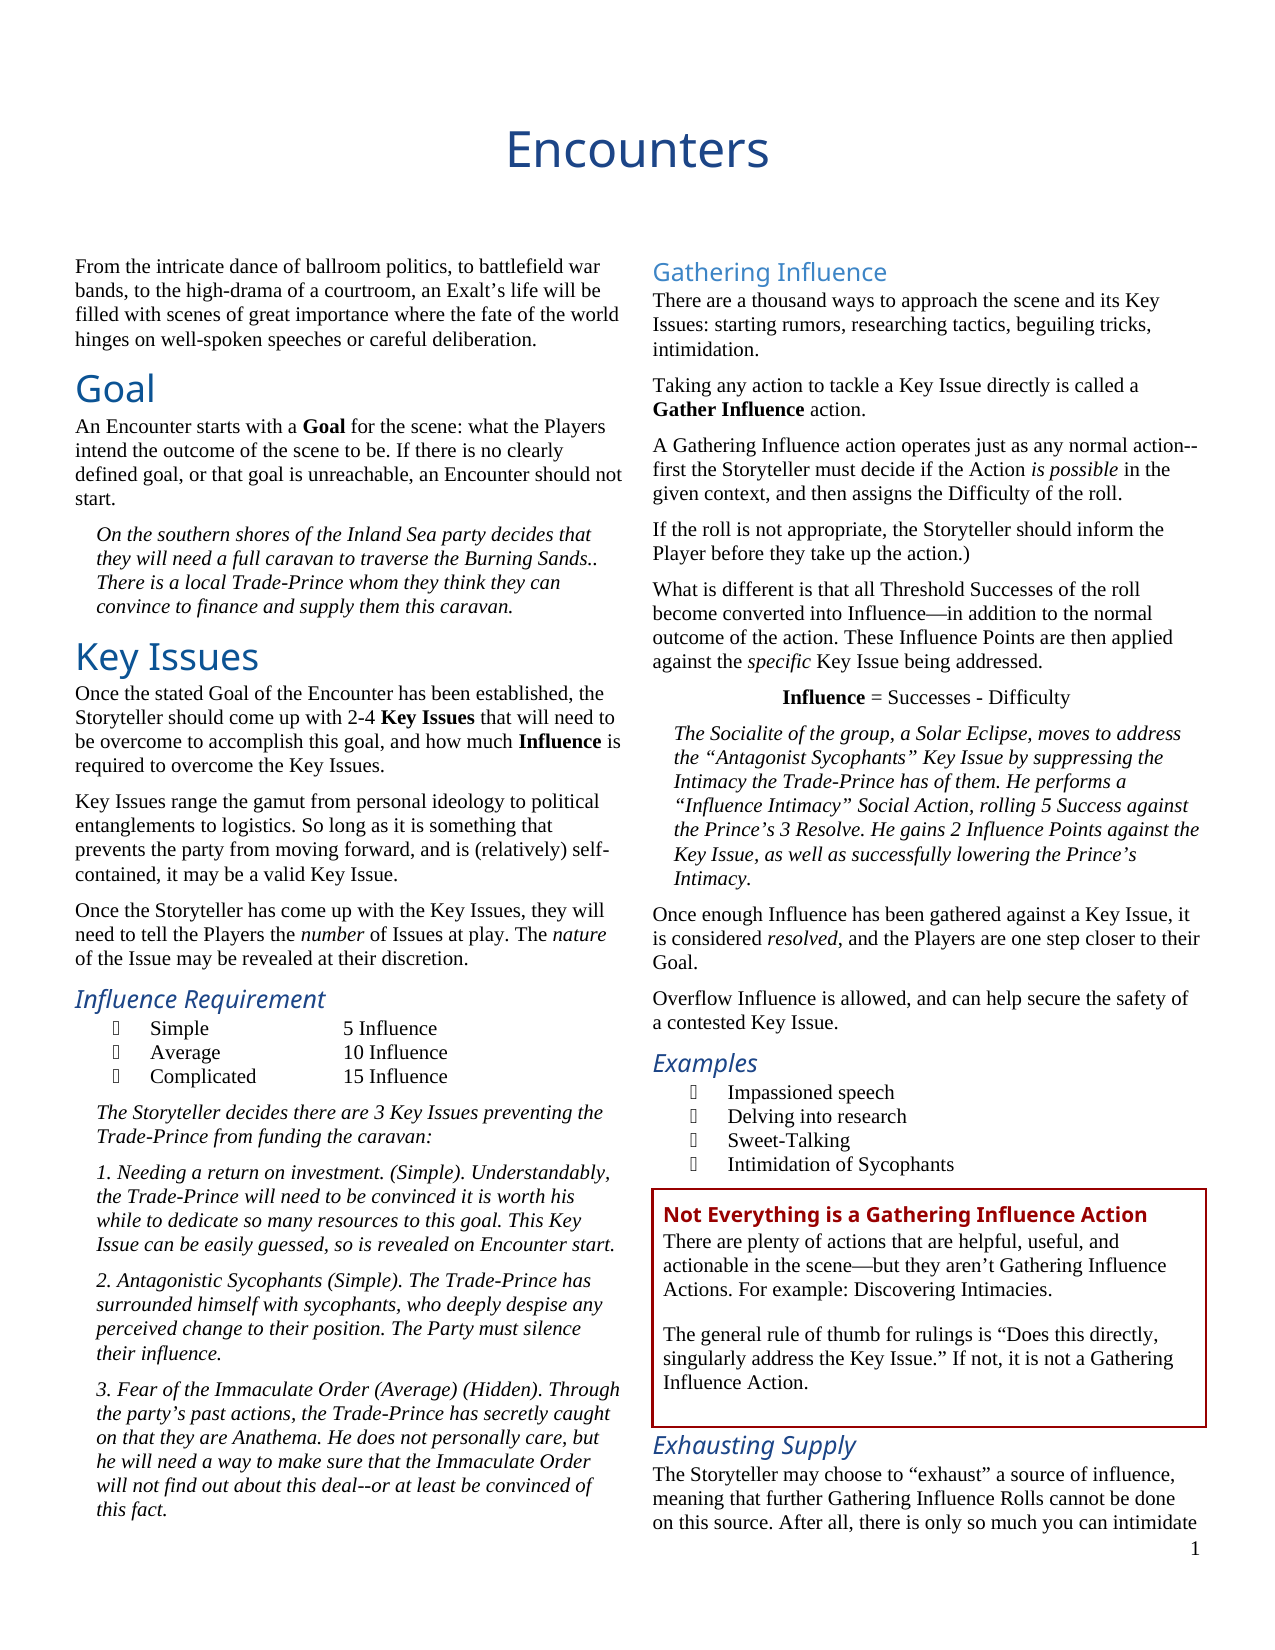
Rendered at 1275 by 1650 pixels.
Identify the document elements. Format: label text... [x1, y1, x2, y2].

list Average 10 Influence [112, 1040, 622, 1064]
list Simple 5 Influence [112, 1016, 622, 1040]
text The Storyteller decides there are 3 Key Issues preventing the Trade-Prince from funding the caravan: [96, 1100, 622, 1148]
text There are a thousand ways to approach the scene and its Key Issues: starting rumors, researching tactics, beguiling tricks, intimidation. [652, 288, 1200, 361]
list Intimidation of Sycophants [690, 1152, 1200, 1176]
subtitle Key Issues [75, 630, 622, 681]
subtitle Influence Requirement [75, 982, 622, 1016]
subtitle Exhausting Supply [652, 1428, 1200, 1462]
text What is different is that all Threshold Successes of the roll become converted into Influence—in addition to the normal outcome of the action. These Influence Points are then applied against the specific Key Issue being addressed. [652, 577, 1200, 673]
text Overflow Influence is allowed, and can help secure the safety of a contested Key Issue. [652, 986, 1200, 1034]
text If the roll is not appropriate, the Storyteller should inform the Player before they take up the action.) [652, 517, 1200, 565]
text 2. Antagonistic Sycophants (Simple). The Trade-Prince has surrounded himself with sycophants, who deeply despise any perceived change to their position. The Party must silence their influence. [96, 1268, 622, 1364]
list Sweet-Talking [690, 1128, 1200, 1152]
text The Socialite of the group, a Solar Eclipse, moves to address the “Antagonist Sycophants” Key Issue by suppressing the Intimacy the Trade-Prince has of them. He performs a “Influence Intimacy” Social Action, rolling 5 Success against the Prince’s 3 Resolve. He gains 2 Influence Points against the Key Issue, as well as successfully lowering the Prince’s Intimacy. [673, 721, 1200, 889]
list Complicated 15 Influence [112, 1064, 622, 1088]
subtitle Examples [652, 1046, 1200, 1080]
text Once enough Influence has been gathered against a Key Issue, it is considered resolved, and the Players are one step closer to their Goal. [652, 902, 1200, 974]
text Key Issues range the gamut from personal ideology to political entanglements to logistics. So long as it is something that prevents the party from moving forward, and is (relatively) self-contained, it may be a valid Key Issue. [75, 789, 622, 886]
text From the intricate dance of ballroom politics, to battlefield war bands, to the high-drama of a courtroom, an Exalt’s life will be filled with scenes of great importance where the fate of the world hinges on well-spoken speeches or careful deliberation. [75, 254, 622, 351]
text The Storyteller may choose to “exhaust” a source of influence, meaning that further Gathering Influence Rolls cannot be done on this source. After all, there is only so much you can intimidate [652, 1462, 1200, 1534]
text Once the stated Goal of the Encounter has been established, the Storyteller should come up with 2-4 Key Issues that will need to be overcome to accomplish this goal, and how much Influence is required to overcome the Key Issues. [75, 681, 622, 777]
list Impassioned speech [690, 1080, 1200, 1104]
list Delving into research [690, 1104, 1200, 1128]
text On the southern shores of the Inland Sea party decides that they will need a full caravan to traverse the Burning Sands.. There is a local Trade-Prince whom they think they can convince to finance and supply them this caravan. [96, 522, 622, 618]
subtitle Encounters [75, 114, 1200, 182]
text An Encounter starts with a Goal for the scene: what the Players intend the outcome of the scene to be. If there is no clearly defined goal, or that goal is unreachable, an Encounter should not start. [75, 413, 622, 510]
text Influence = Successes - Difficulty [652, 685, 1200, 709]
subtitle Goal [75, 362, 622, 413]
text A Gathering Influence action operates just as any normal action--first the Storyteller must decide if the Action is possible in the given context, and then assigns the Difficulty of the roll. [652, 433, 1200, 505]
text 3. Fear of the Immaculate Order (Average) (Hidden). Through the party’s past actions, the Trade-Prince has secretly caught on that they are Anathema. He does not personally care, but he will need a way to make sure that the Immaculate Order will not find out about this deal--or at least be convinced of this fact. [96, 1376, 622, 1521]
text Once the Storyteller has come up with the Key Issues, they will need to tell the Players the number of Issues at play. The nature of the Issue may be revealed at their discretion. [75, 897, 622, 970]
table_header Not Everything is a Gathering Influence Action There are plenty of actions that are helpful, useful, and actionable in the scene—but they aren’t Gathering Influence Actions. For example: Discovering Intimacies. The general rule of thumb for rulings is “Does this directly, singularly address the Key Issue.” If not, it is not a Gathering Influence Action. [654, 1190, 1205, 1426]
subtitle Gathering Influence [652, 254, 1200, 288]
text 1. Needing a return on investment. (Simple). Understandably, the Trade-Prince will need to be convinced it is worth his while to dedicate so many resources to this goal. This Key Issue can be easily guessed, so is revealed on Encounter start. [96, 1160, 622, 1256]
text Taking any action to tackle a Key Issue directly is called a Gather Influence action. [652, 372, 1200, 421]
